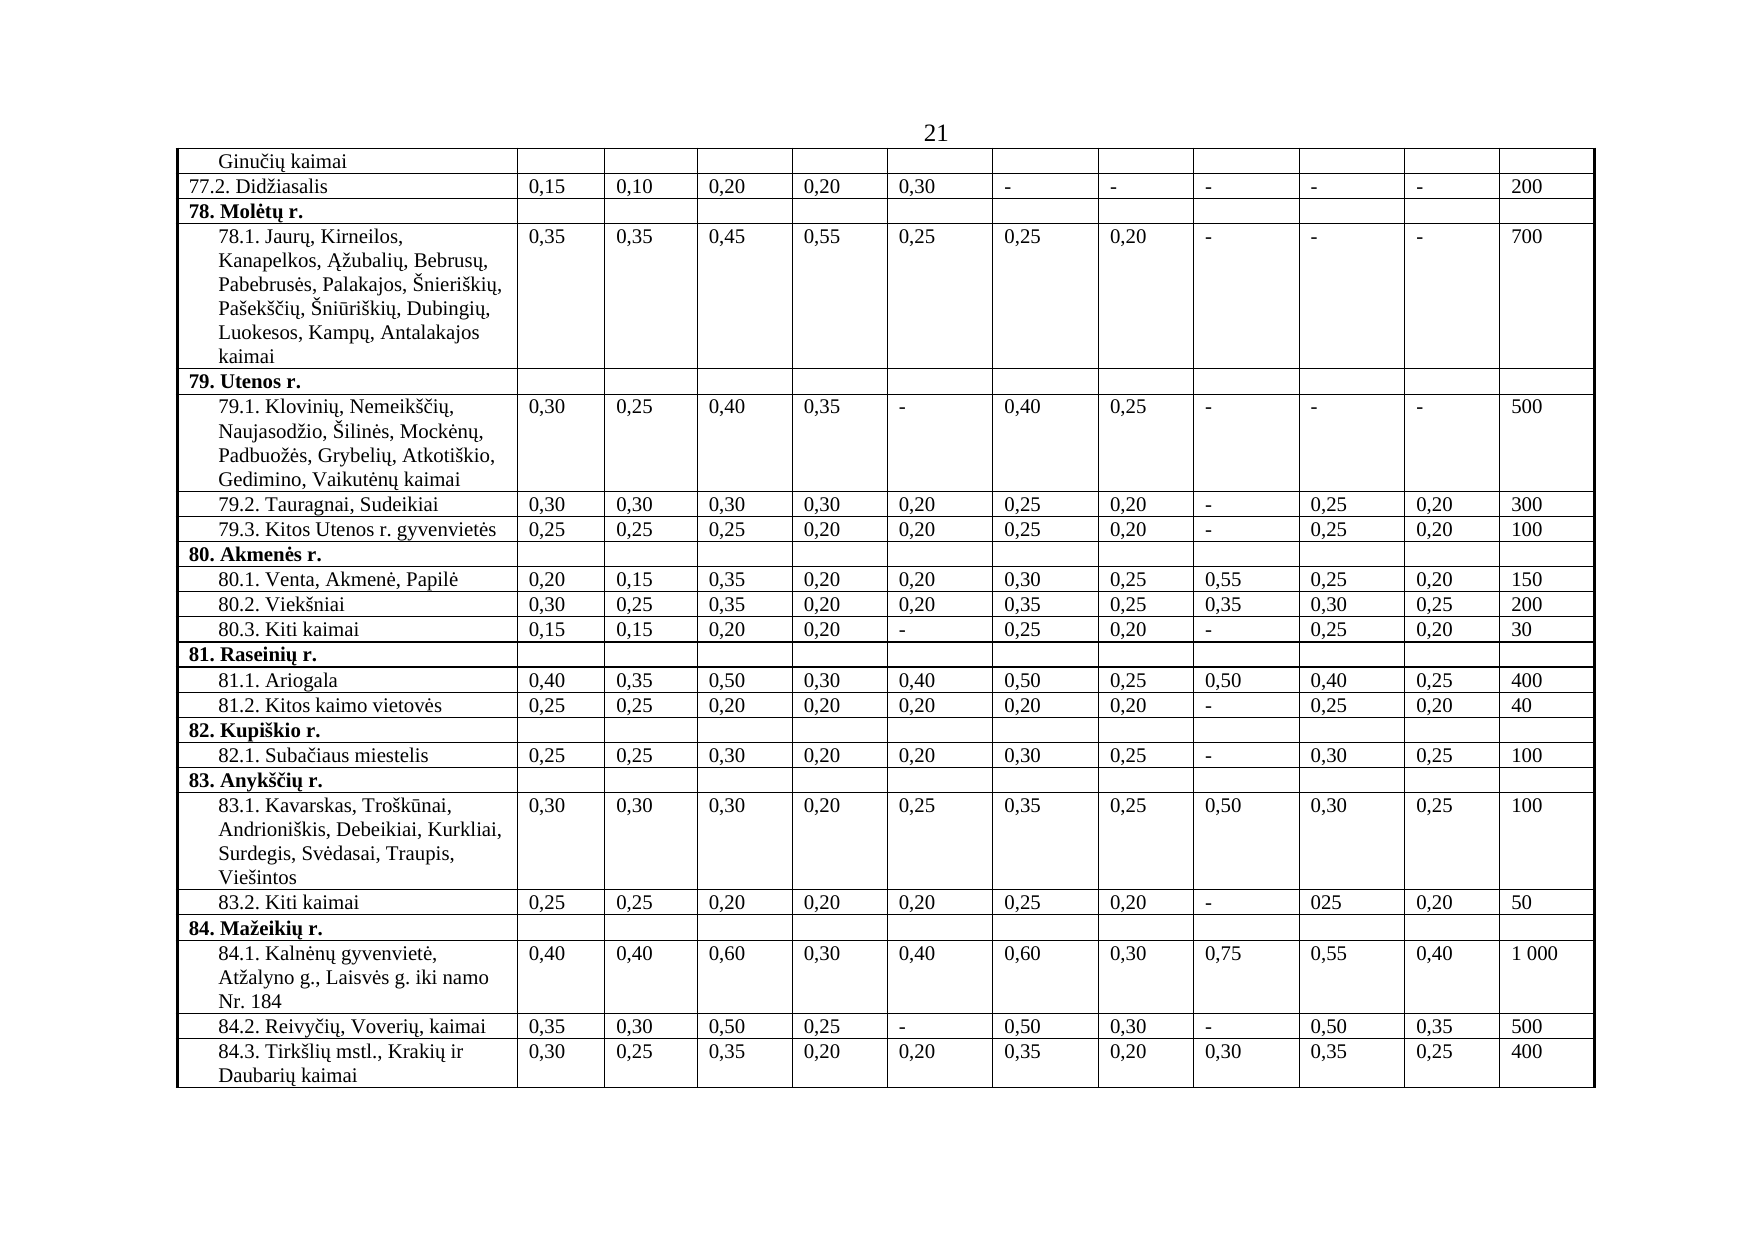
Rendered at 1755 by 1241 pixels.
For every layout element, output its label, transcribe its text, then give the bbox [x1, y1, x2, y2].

table_cell - [1194, 149, 1299, 173]
table_cell [698, 149, 792, 173]
table_cell 0,20 [1405, 517, 1499, 541]
table_cell 0,35 [993, 1039, 1098, 1087]
table_cell [1405, 542, 1499, 566]
table_cell 81. Raseinių r. [179, 643, 517, 666]
table_cell 0,25 [1300, 492, 1404, 516]
table_cell 0,25 [993, 890, 1098, 914]
table_cell 0,25 [605, 592, 697, 616]
table_cell 0,25 [1099, 395, 1193, 491]
table_cell 0,40 [993, 395, 1098, 491]
table_cell - [1194, 224, 1299, 368]
table_cell 0,20 [888, 743, 992, 767]
table_cell 0,25 [993, 224, 1098, 368]
table_cell 0,55 [1300, 941, 1404, 1013]
table_cell [888, 915, 992, 939]
table_cell 0,35 [518, 1014, 604, 1038]
table_cell - [1194, 693, 1299, 717]
table_cell 0,20 [888, 492, 992, 516]
table_cell 0,25 [1405, 1039, 1499, 1087]
table_cell 0,50 [1194, 668, 1299, 692]
table_cell 77.2. Didžiasalis [179, 174, 517, 198]
table_cell - [1099, 174, 1193, 198]
table_cell 0,35 [993, 793, 1098, 889]
table_cell 0,25 [518, 743, 604, 767]
table_cell 0,25 [605, 890, 697, 914]
table_cell 81.1. Ariogala [179, 668, 517, 692]
table_cell 0,45 [698, 224, 792, 368]
table_cell 0,50 [993, 668, 1098, 692]
table_cell 400 [1500, 668, 1593, 692]
table_cell 0,50 [698, 1014, 792, 1038]
table_cell 80.3. Kiti kaimai [179, 617, 517, 641]
table_cell 0,30 [698, 743, 792, 767]
table_cell - [1405, 174, 1499, 198]
table_cell [993, 542, 1098, 566]
table_cell - [888, 395, 992, 491]
table_cell [1099, 718, 1193, 742]
table_cell 0,25 [1099, 592, 1193, 616]
table_cell [518, 768, 604, 792]
table_cell [993, 643, 1098, 666]
table_cell 0,20 [793, 890, 887, 914]
table_cell - [1194, 743, 1299, 767]
table_cell 100 [1500, 793, 1593, 889]
table_cell [793, 542, 887, 566]
table_cell [1500, 199, 1593, 223]
table_cell 0,20 [793, 517, 887, 541]
table_cell [1099, 768, 1193, 792]
table_cell 500 [1500, 395, 1593, 491]
table_cell 0,20 [793, 793, 887, 889]
table_cell 0,30 [993, 743, 1098, 767]
table_cell 0,30 [698, 492, 792, 516]
table_cell [1300, 542, 1404, 566]
table_cell 0,25 [993, 492, 1098, 516]
table_cell 81.2. Kitos kaimo vietovės [179, 693, 517, 717]
table_cell 0,25 [1099, 793, 1193, 889]
table_cell 0,20 [888, 517, 992, 541]
table_cell 0,20 [793, 693, 887, 717]
table_cell 0,30 [888, 174, 992, 198]
table_cell [605, 718, 697, 742]
table_cell 0,20 [1099, 1039, 1193, 1087]
table_cell [1194, 643, 1299, 666]
table_cell 0,30 [698, 793, 792, 889]
table_cell 0,40 [888, 941, 992, 1013]
table_cell 0,10 [605, 174, 697, 198]
table_cell 0,20 [1405, 617, 1499, 641]
table_cell 0,20 [1099, 492, 1193, 516]
table_cell 0,40 [605, 941, 697, 1013]
table_cell 0,20 [888, 1039, 992, 1087]
table_cell 0,35 [993, 592, 1098, 616]
table_cell 0,55 [793, 224, 887, 368]
table_cell 0,20 [793, 1039, 887, 1087]
table_cell [1194, 915, 1299, 939]
table_cell [1500, 915, 1593, 939]
table_cell 0,40 [518, 941, 604, 1013]
table_cell - [1194, 1014, 1299, 1038]
table_cell 0,20 [1405, 567, 1499, 591]
table_cell [1300, 199, 1404, 223]
table_cell 0,20 [518, 567, 604, 591]
table_cell 0,25 [888, 224, 992, 368]
table_cell 0,35 [518, 224, 604, 368]
table_cell 0,20 [888, 890, 992, 914]
table_cell [1194, 768, 1299, 792]
table_cell 79.1. Klovinių, Nemeikščių, Naujasodžio, Šilinės, Mockėnų, Padbuožės, Grybelių, Atkotiškio, Gedimino, Vaikutėnų kaimai [179, 395, 517, 491]
table_cell [1194, 718, 1299, 742]
table_cell 0,25 [605, 693, 697, 717]
table_cell 100 [1500, 743, 1593, 767]
table_cell - [1194, 492, 1299, 516]
table_cell 0,15 [605, 567, 697, 591]
table_cell 0,25 [1405, 793, 1499, 889]
table_cell 0,20 [698, 174, 792, 198]
table_cell 0,50 [993, 1014, 1098, 1038]
table_cell [1300, 369, 1404, 393]
table_cell 0,30 [518, 395, 604, 491]
table_cell 0,25 [518, 517, 604, 541]
table_cell [1194, 199, 1299, 223]
table_cell [698, 915, 792, 939]
table_cell 0,15 [605, 617, 697, 641]
table_cell 83.1. Kavarskas, Troškūnai, Andrioniškis, Debeikiai, Kurkliai, Surdegis, Svėdasai, Traupis, Viešintos [179, 793, 517, 889]
table_cell 0,30 [518, 1039, 604, 1087]
table_cell [1300, 643, 1404, 666]
table_cell 78. Molėtų r. [179, 199, 517, 223]
table_cell 0,25 [1405, 743, 1499, 767]
table_cell 150 [1500, 567, 1593, 591]
table_cell 0,50 [1194, 793, 1299, 889]
table_cell 0,20 [888, 567, 992, 591]
table_cell 83.2. Kiti kaimai [179, 890, 517, 914]
table_cell 0,35 [793, 395, 887, 491]
table_cell 0,30 [993, 567, 1098, 591]
table_cell 0,30 [1300, 743, 1404, 767]
table_cell [518, 643, 604, 666]
table_cell 84. Mažeikių r. [179, 915, 517, 939]
table_cell 0,40 [888, 668, 992, 692]
table_cell - [1300, 395, 1404, 491]
table_cell [1405, 369, 1499, 393]
table_cell 0,25 [993, 617, 1098, 641]
table_cell 500 [1500, 1014, 1593, 1038]
table_cell 0,30 [793, 668, 887, 692]
table_cell 0,25 [1300, 517, 1404, 541]
table_cell 0,35 [698, 567, 792, 591]
table_cell 0,75 [1194, 941, 1299, 1013]
table_cell [698, 542, 792, 566]
table_cell 50 [1500, 890, 1593, 914]
table_cell [518, 542, 604, 566]
table_cell [1405, 718, 1499, 742]
table_cell - [1300, 149, 1404, 173]
table_cell - [1194, 617, 1299, 641]
table_cell 84.1. Kalnėnų gyvenvietė, Atžalyno g., Laisvės g. iki namo Nr. 184 [179, 941, 517, 1013]
table_cell 0,25 [605, 743, 697, 767]
table_cell 0,35 [605, 224, 697, 368]
table_cell [888, 768, 992, 792]
table_cell 0,30 [518, 592, 604, 616]
table_cell 0,40 [518, 668, 604, 692]
table_cell 0,25 [1099, 743, 1193, 767]
table_cell 0,20 [793, 174, 887, 198]
table_cell 0,30 [605, 492, 697, 516]
table_cell [1300, 718, 1404, 742]
table_cell - [1405, 395, 1499, 491]
table_cell [1405, 915, 1499, 939]
table_cell 0,25 [1300, 693, 1404, 717]
table_cell 0,25 [1099, 567, 1193, 591]
table_cell 0,20 [1099, 224, 1193, 368]
table_cell 0,15 [518, 174, 604, 198]
table_cell [698, 369, 792, 393]
table_cell [888, 718, 992, 742]
table_cell [1194, 542, 1299, 566]
table_cell 84.2. Reivyčių, Voverių, kaimai [179, 1014, 517, 1038]
table_cell 80.2. Viekšniai [179, 592, 517, 616]
table_cell 0,30 [605, 793, 697, 889]
table_cell 0,35 [1300, 1039, 1404, 1087]
table_cell 82. Kupiškio r. [179, 718, 517, 742]
table_cell 0,40 [1300, 668, 1404, 692]
table_cell 0,20 [1405, 693, 1499, 717]
table_cell 0,25 [605, 395, 697, 491]
table_cell [518, 915, 604, 939]
table_cell 83. Anykščių r. [179, 768, 517, 792]
table_cell 0,20 [1099, 890, 1193, 914]
table_cell [698, 718, 792, 742]
table_cell [605, 542, 697, 566]
table_cell [1405, 199, 1499, 223]
table_cell 0,30 [1194, 1039, 1299, 1087]
table_cell [993, 199, 1098, 223]
table_cell 40 [1500, 693, 1593, 717]
table_cell 0,20 [698, 617, 792, 641]
table_cell [793, 643, 887, 666]
table_cell [1500, 768, 1593, 792]
table_cell 0,25 [993, 517, 1098, 541]
table_cell 0,20 [993, 693, 1098, 717]
table_cell 0,25 [1300, 617, 1404, 641]
table_cell 0,60 [698, 941, 792, 1013]
table_cell [888, 542, 992, 566]
table_cell 0,30 [793, 492, 887, 516]
table_cell [518, 199, 604, 223]
table_cell 300 [1500, 492, 1593, 516]
table_cell 0,25 [605, 1039, 697, 1087]
table_cell 0,20 [793, 743, 887, 767]
table_cell - [1194, 174, 1299, 198]
table_cell [698, 199, 792, 223]
table_cell 82.1. Subačiaus miestelis [179, 743, 517, 767]
table_cell 0,30 [1300, 793, 1404, 889]
table_cell - [1405, 149, 1499, 173]
table_cell 0,30 [793, 941, 887, 1013]
table_cell - [1300, 224, 1404, 368]
table_cell [605, 149, 697, 173]
table_cell 0,25 [1405, 668, 1499, 692]
table_cell - [793, 149, 887, 173]
table_cell [993, 768, 1098, 792]
table_cell - [993, 174, 1098, 198]
table_cell [793, 768, 887, 792]
table_cell - [888, 617, 992, 641]
table_cell [605, 369, 697, 393]
table_cell [993, 915, 1098, 939]
table_cell [1300, 768, 1404, 792]
table_cell 0,20 [1099, 517, 1193, 541]
table_cell 0,35 [1194, 592, 1299, 616]
table_cell - [1194, 890, 1299, 914]
table_cell 0,20 [793, 567, 887, 591]
table_cell 0,55 [1194, 567, 1299, 591]
table_cell [518, 149, 604, 173]
table_cell [793, 718, 887, 742]
table_cell [1099, 199, 1193, 223]
table_cell - [1194, 395, 1299, 491]
table_cell 100 [1500, 517, 1593, 541]
table_cell 0,25 [1300, 567, 1404, 591]
table_cell [1099, 149, 1193, 173]
table_cell 30 [1500, 617, 1593, 641]
table_cell 0,25 [518, 890, 604, 914]
table_cell 0,20 [888, 592, 992, 616]
table_cell 700 [1500, 224, 1593, 368]
table_cell [1405, 643, 1499, 666]
table_cell 78.1. Jaurų, Kirneilos, Kanapelkos, Ąžubalių, Bebrusų, Pabebrusės, Palakajos, Šnieriškių, Pašekščių, Šniūriškių, Dubingių, Luokesos, Kampų, Antalakajos kaimai [179, 224, 517, 368]
table_cell [1500, 643, 1593, 666]
table_cell 0,20 [1099, 693, 1193, 717]
table_cell 0,20 [698, 890, 792, 914]
table_cell [1194, 369, 1299, 393]
table_cell 0,35 [1405, 1014, 1499, 1038]
table_cell 0,30 [1099, 1014, 1193, 1038]
table_cell [1300, 915, 1404, 939]
table_cell [518, 369, 604, 393]
table_cell [1500, 542, 1593, 566]
table_cell - [1194, 517, 1299, 541]
table_cell [888, 643, 992, 666]
table_cell [1099, 542, 1193, 566]
table_cell 0,25 [518, 693, 604, 717]
table_cell 025 [1300, 890, 1404, 914]
table_cell 0,20 [1099, 617, 1193, 641]
table_cell 0,20 [888, 693, 992, 717]
table_cell [1099, 915, 1193, 939]
table_cell Ginučių kaimai [179, 149, 517, 173]
table_cell [698, 768, 792, 792]
table_cell [1500, 369, 1593, 393]
table_cell 0,15 [518, 617, 604, 641]
table_cell [888, 369, 992, 393]
table_cell [1099, 643, 1193, 666]
table_cell 79.2. Tauragnai, Sudeikiai [179, 492, 517, 516]
table_cell 1 000 [1500, 941, 1593, 1013]
table_cell 400 [1500, 1039, 1593, 1087]
table_cell 0,25 [1405, 592, 1499, 616]
table_cell 0,30 [605, 1014, 697, 1038]
table_cell [1405, 768, 1499, 792]
table_cell 0,35 [698, 592, 792, 616]
table_cell 0,20 [793, 617, 887, 641]
table_cell [1500, 149, 1593, 173]
table_cell [793, 199, 887, 223]
table_cell 0,25 [793, 1014, 887, 1038]
table_cell [698, 643, 792, 666]
table_cell 0,20 [698, 693, 792, 717]
table_cell 0,30 [518, 492, 604, 516]
table_cell 0,35 [605, 668, 697, 692]
table_cell 0,35 [698, 1039, 792, 1087]
table_cell 0,40 [1405, 941, 1499, 1013]
table_cell [993, 149, 1098, 173]
table_cell 0,25 [605, 517, 697, 541]
table_cell 0,50 [698, 668, 792, 692]
table_cell 0,40 [698, 395, 792, 491]
table_cell [993, 718, 1098, 742]
table_cell 79.3. Kitos Utenos r. gyvenvietės [179, 517, 517, 541]
table_cell [518, 718, 604, 742]
table_cell 0,20 [793, 592, 887, 616]
table_cell [605, 199, 697, 223]
table_cell [1500, 718, 1593, 742]
table_cell 0,25 [888, 793, 992, 889]
table_cell 80.1. Venta, Akmenė, Papilė [179, 567, 517, 591]
table_cell [888, 199, 992, 223]
table_cell 0,50 [1300, 1014, 1404, 1038]
table_cell [605, 643, 697, 666]
table_cell 84.3. Tirkšlių mstl., Krakių ir Daubarių kaimai [179, 1039, 517, 1087]
table_cell 200 [1500, 592, 1593, 616]
table_cell 0,30 [1099, 941, 1193, 1013]
table_cell 0,25 [698, 517, 792, 541]
table_cell 0,30 [518, 793, 604, 889]
table_cell 0,30 [1300, 592, 1404, 616]
table_cell - [888, 149, 992, 173]
table_cell [793, 915, 887, 939]
table_cell 0,60 [993, 941, 1098, 1013]
table_cell - [1405, 224, 1499, 368]
table_cell 200 [1500, 174, 1593, 198]
table_cell [605, 915, 697, 939]
table_cell - [888, 1014, 992, 1038]
table_cell [605, 768, 697, 792]
table_cell [793, 369, 887, 393]
table_cell 0,20 [1405, 492, 1499, 516]
table_cell 0,25 [1099, 668, 1193, 692]
table_cell [993, 369, 1098, 393]
table_cell 79. Utenos r. [179, 369, 517, 393]
table_cell [1099, 369, 1193, 393]
table_cell 80. Akmenės r. [179, 542, 517, 566]
table_cell - [1300, 174, 1404, 198]
table_cell 0,20 [1405, 890, 1499, 914]
